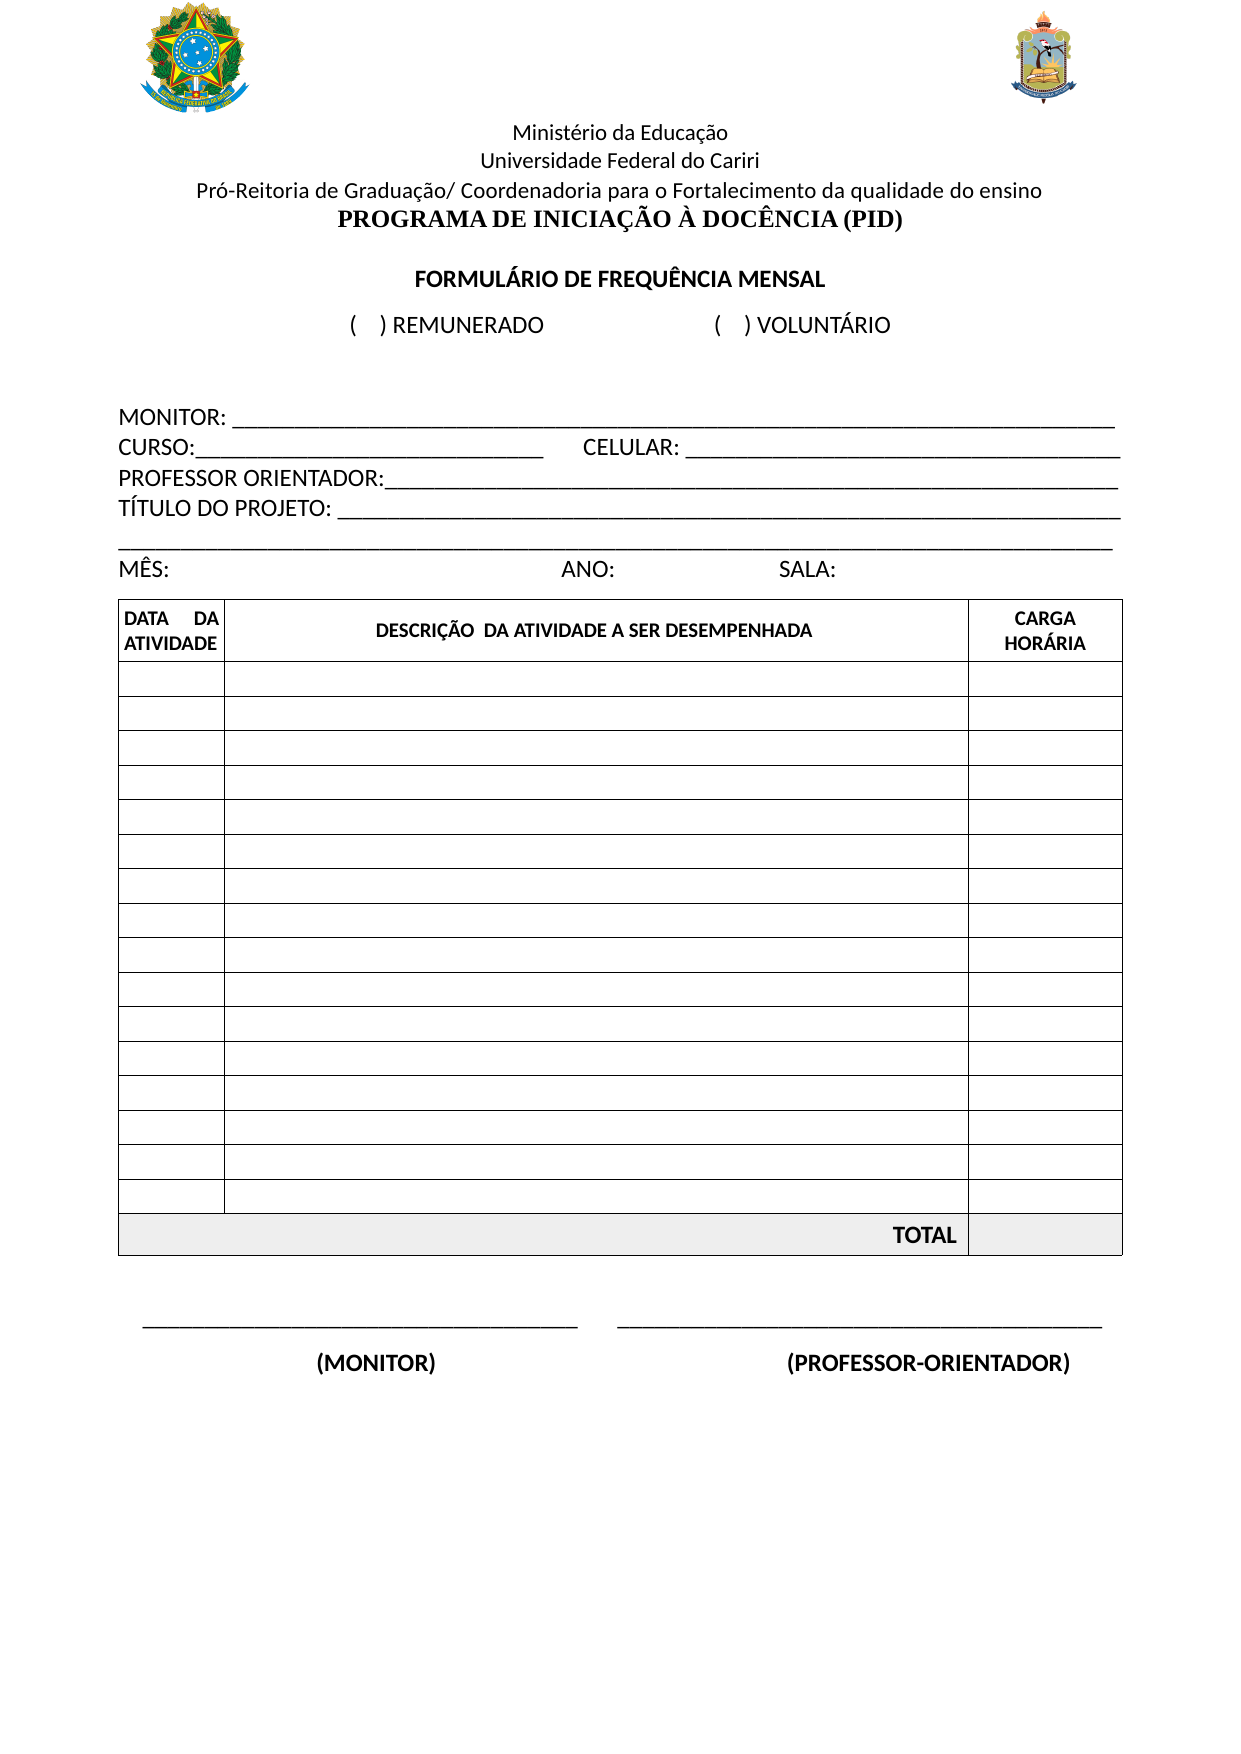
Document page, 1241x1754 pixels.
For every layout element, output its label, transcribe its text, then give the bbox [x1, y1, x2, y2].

table_cell [225, 869, 968, 903]
table_cell [225, 835, 968, 868]
table_cell [969, 938, 1122, 972]
table_cell [119, 904, 224, 937]
table_cell [225, 662, 968, 696]
table_cell [969, 1076, 1122, 1110]
picture [983, 0, 1104, 115]
table_cell [969, 697, 1122, 730]
table_cell [969, 869, 1122, 903]
text (MONITOR) (PROFESSOR-ORIENTADOR) [118, 1347, 1122, 1377]
table_cell [119, 1042, 224, 1075]
table_cell [225, 1042, 968, 1075]
table_cell [969, 1145, 1122, 1179]
table_cell [119, 731, 224, 765]
text ( ) REMUNERADO ( ) VOLUNTÁRIO [118, 309, 1122, 340]
table_cell [119, 1076, 224, 1110]
table_cell [225, 938, 968, 972]
table_cell [225, 766, 968, 799]
text Ministério da Educação [118, 118, 1122, 146]
table_cell [119, 1007, 224, 1041]
table_cell [969, 835, 1122, 868]
table_cell [969, 766, 1122, 799]
table_cell [969, 1042, 1122, 1075]
table_cell [969, 731, 1122, 765]
table_cell [225, 1145, 968, 1179]
table_cell [225, 800, 968, 834]
text ___________________________________ _______________________________________ [118, 1301, 1122, 1332]
text MONITOR: _______________________________________________________________________ CURSO:____________________________ CELULAR: ___________________________________ [118, 401, 1122, 462]
table_cell [119, 869, 224, 903]
table_cell [225, 1111, 968, 1144]
table_cell [119, 938, 224, 972]
table_cell [225, 1180, 968, 1213]
table_cell [969, 1180, 1122, 1213]
text PROFESSOR ORIENTADOR:___________________________________________________________ [118, 462, 1122, 492]
text Pró-Reitoria de Graduação/ Coordenadoria para o Fortalecimento da qualidade do ensino [118, 176, 1122, 204]
text Universidade Federal do Cariri [118, 146, 1122, 174]
table_cell [225, 1007, 968, 1041]
text TÍTULO DO PROJETO: _______________________________________________________________ ________________________________________________________________________________ [118, 492, 1122, 553]
table_header DESCRIÇÃO DA ATIVIDADE A SER DESEMPENHADA [225, 600, 968, 661]
table_cell [969, 1007, 1122, 1041]
table_cell [119, 1145, 224, 1179]
table_cell [119, 973, 224, 1006]
table_cell [225, 697, 968, 730]
table_cell TOTAL [119, 1214, 968, 1255]
table_cell [969, 800, 1122, 834]
table_cell [119, 1111, 224, 1144]
table_cell [225, 904, 968, 937]
table_cell [119, 697, 224, 730]
table_cell [119, 800, 224, 834]
table_cell [225, 731, 968, 765]
text MÊS: ANO: SALA: [118, 553, 1122, 584]
text PROGRAMA DE INICIAÇÃO À DOCÊNCIA (PID) [118, 204, 1122, 233]
text FORMULÁRIO DE FREQUÊNCIA MENSAL [118, 263, 1122, 294]
table_cell [969, 1111, 1122, 1144]
table_cell [225, 1076, 968, 1110]
table_cell [969, 904, 1122, 937]
table_cell [119, 1180, 224, 1213]
table_cell [119, 662, 224, 696]
table_cell [969, 973, 1122, 1006]
table_cell [969, 1214, 1122, 1255]
table_header DATA DA ATIVIDADE [119, 600, 224, 661]
table_cell [969, 662, 1122, 696]
table_cell [119, 766, 224, 799]
picture [184, 32, 256, 117]
table_header CARGA HORÁRIA [969, 600, 1122, 661]
table_cell [119, 835, 224, 868]
table_cell [225, 973, 968, 1006]
